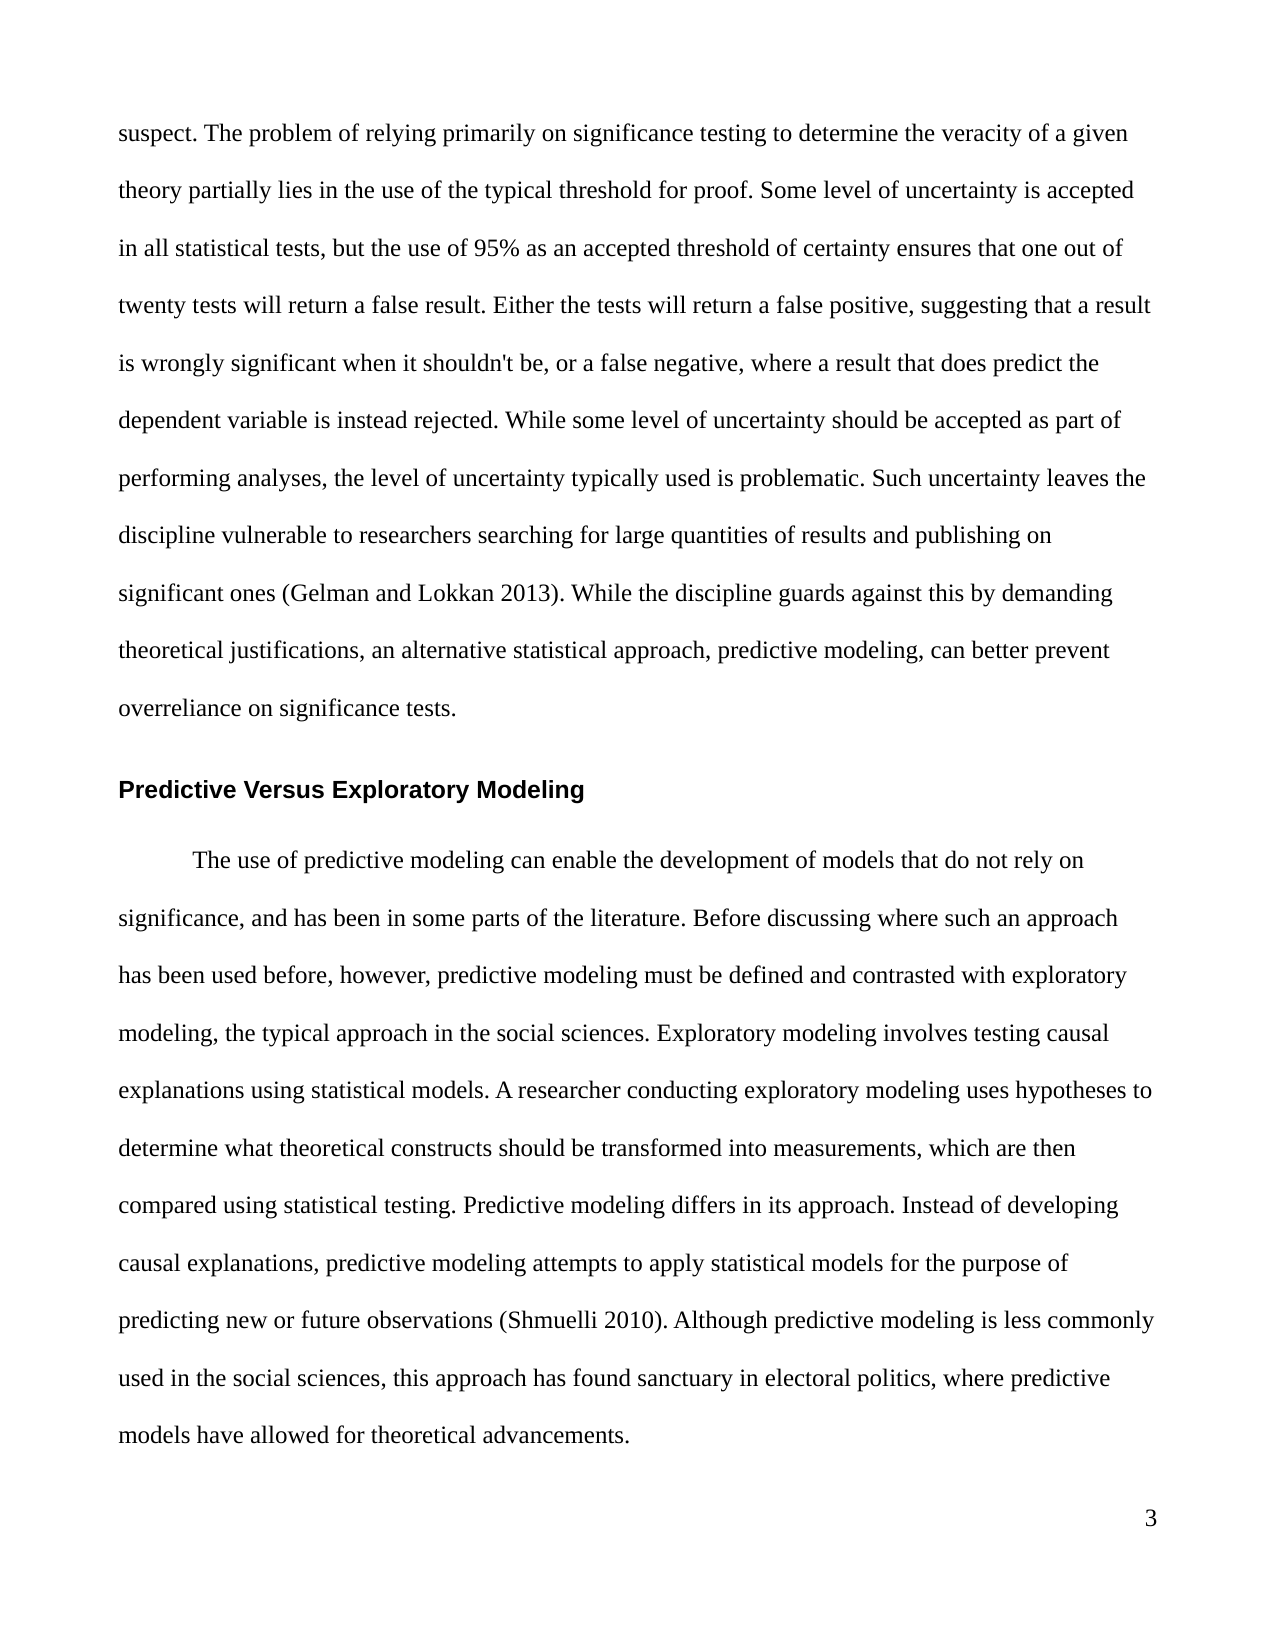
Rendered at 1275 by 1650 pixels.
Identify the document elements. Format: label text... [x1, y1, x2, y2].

text The use of predictive modeling can enable the development of models that do not rely on significance, and has been in some parts of the literature. Before discussing where such an approach has been used before, however, predictive modeling must be defined and contrasted with exploratory modeling, the typical approach in the social sciences. Exploratory modeling involves testing causal explanations using statistical models. A researcher conducting exploratory modeling uses hypotheses to determine what theoretical constructs should be transformed into measurements, which are then compared using statistical testing. Predictive modeling differs in its approach. Instead of developing causal explanations, predictive modeling attempts to apply statistical models for the purpose of predicting new or future observations (Shmuelli 2010). Although predictive modeling is less commonly used in the social sciences, this approach has found sanctuary in electoral politics, where predictive models have allowed for theoretical advancements. [118, 845, 1157, 1449]
subtitle Predictive Versus Exploratory Modeling [118, 776, 1157, 804]
text suspect. The problem of relying primarily on significance testing to determine the veracity of a given theory partially lies in the use of the typical threshold for proof. Some level of uncertainty is accepted in all statistical tests, but the use of 95% as an accepted threshold of certainty ensures that one out of twenty tests will return a false result. Either the tests will return a false positive, suggesting that a result is wrongly significant when it shouldn't be, or a false negative, where a result that does predict the dependent variable is instead rejected. While some level of uncertainty should be accepted as part of performing analyses, the level of uncertainty typically used is problematic. Such uncertainty leaves the discipline vulnerable to researchers searching for large quantities of results and publishing on significant ones (Gelman and Lokkan 2013). While the discipline guards against this by demanding theoretical justifications, an alternative statistical approach, predictive modeling, can better prevent overreliance on significance tests. [118, 118, 1157, 722]
